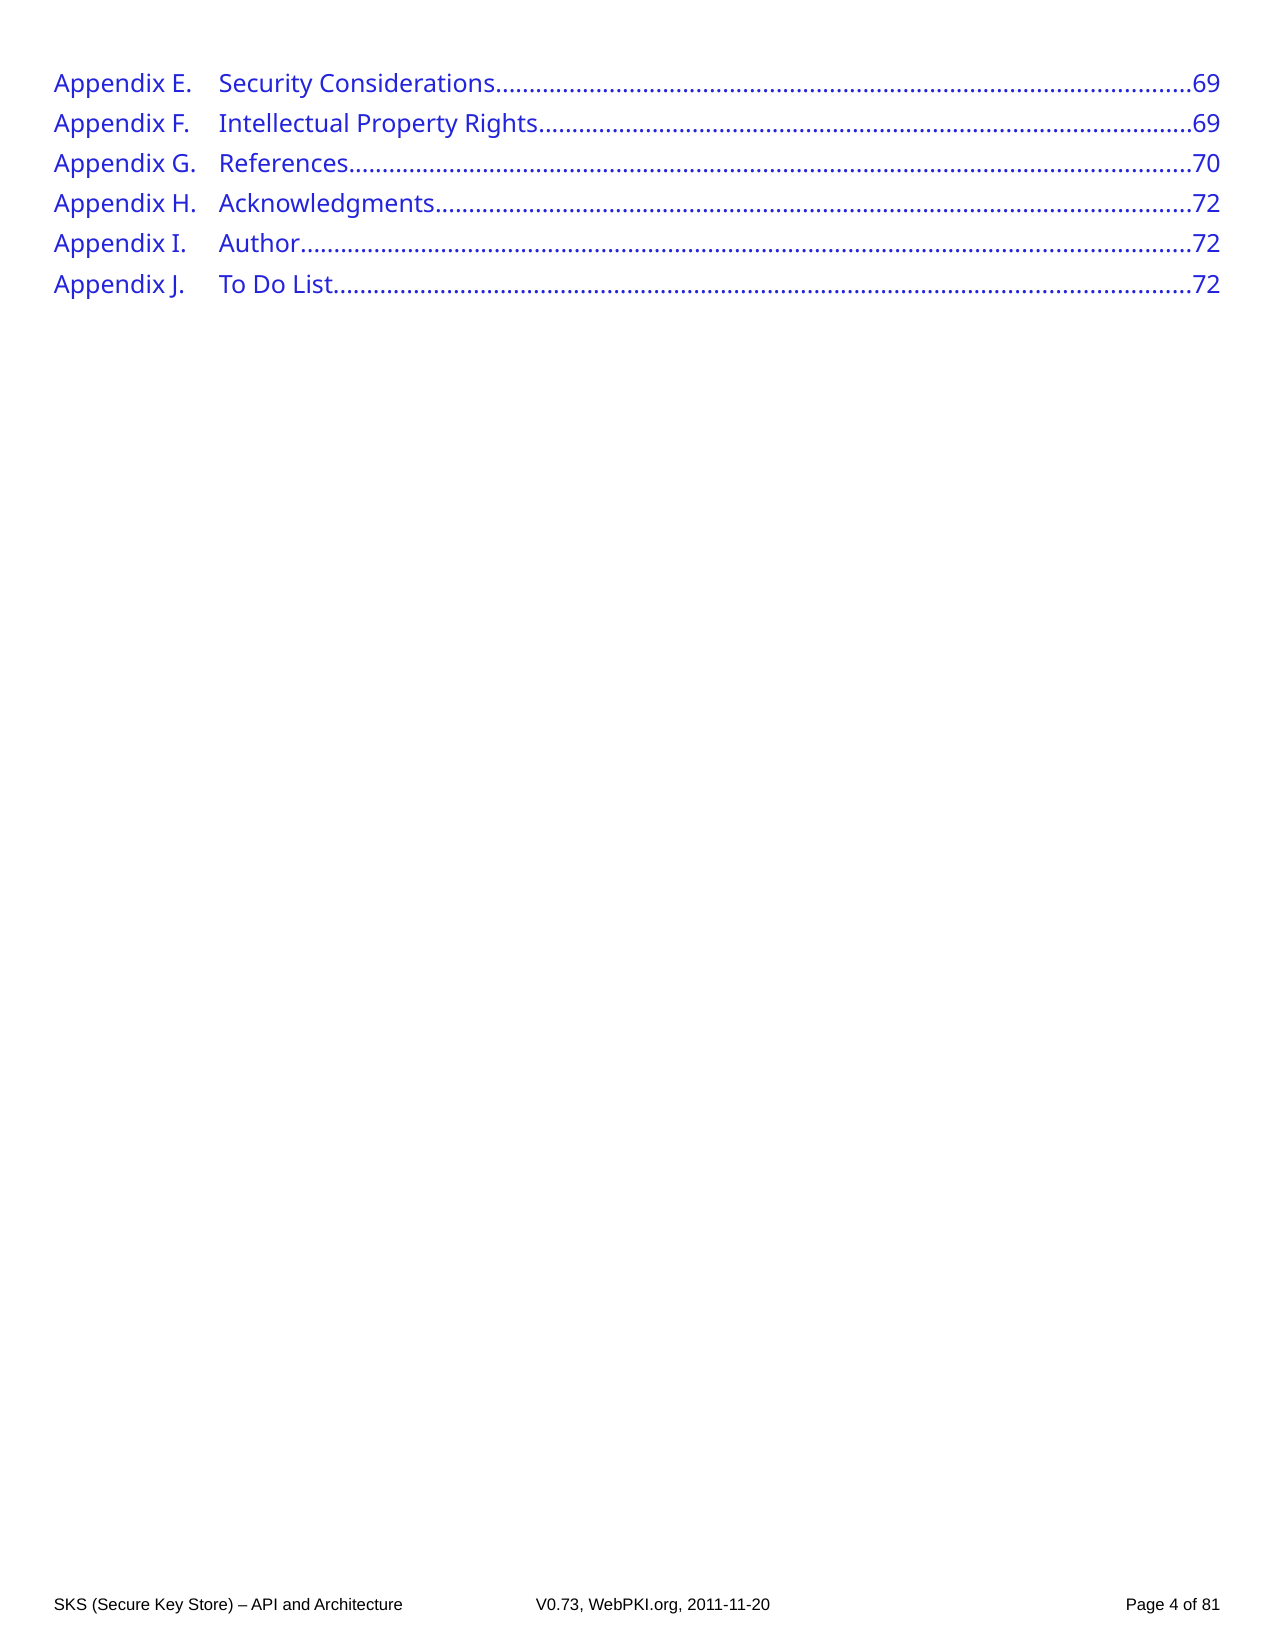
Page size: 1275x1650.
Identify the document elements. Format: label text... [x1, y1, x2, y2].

text Appendix I. Author 72 [54, 226, 1221, 260]
text Appendix F. Intellectual Property Rights 69 [54, 106, 1221, 140]
text Appendix E. Security Considerations 69 [54, 66, 1221, 100]
text Appendix G. References 70 [54, 146, 1221, 180]
text Appendix H. Acknowledgments 72 [54, 186, 1221, 220]
text Appendix J. To Do List 72 [54, 266, 1221, 300]
